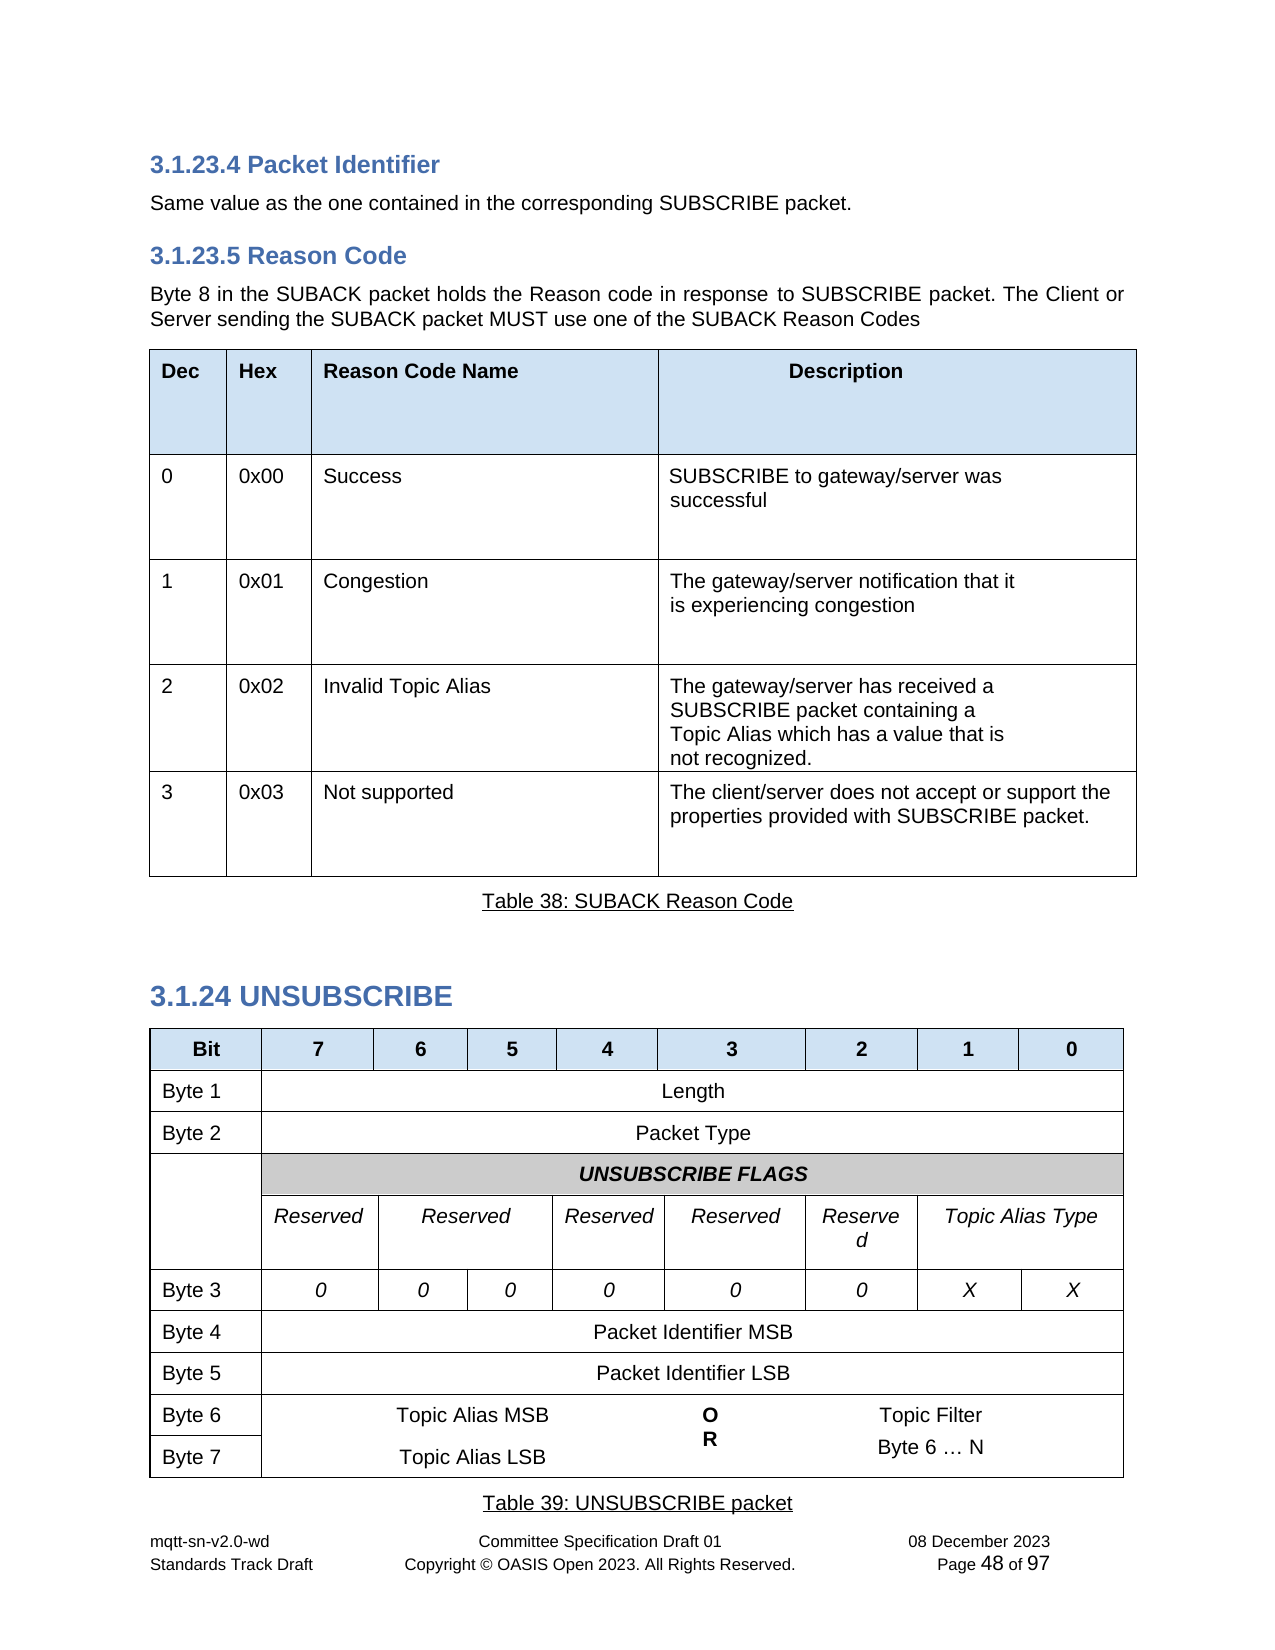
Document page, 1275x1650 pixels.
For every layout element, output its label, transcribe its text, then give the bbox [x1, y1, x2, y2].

table_cell Reserved [379, 1196, 552, 1268]
table_header 5 [468, 1029, 556, 1069]
table_cell Reserved [806, 1196, 917, 1268]
table_cell 0 [806, 1270, 917, 1310]
table_cell Reserved [665, 1196, 805, 1268]
table_cell The gateway/server has received a SUBSCRIBE packet containing a Topic Alias which has a value that is not recognized. [659, 665, 1136, 771]
table_cell [151, 1154, 261, 1268]
table_cell 0 [379, 1270, 467, 1310]
table_cell Reserved [553, 1196, 664, 1268]
table_header 2 [806, 1029, 917, 1069]
table_cell Byte 6 [151, 1395, 261, 1435]
table_header Dec [150, 350, 226, 454]
text Table 39: UNSUBSCRIBE packet [150, 1490, 1125, 1514]
table_cell Byte 4 [151, 1311, 261, 1352]
table_cell 2 [150, 665, 226, 771]
table_header Reason Code Name [312, 350, 658, 454]
table_header 0 [1019, 1029, 1123, 1069]
table_cell 0x01 [227, 560, 311, 664]
table_cell Byte 7 [151, 1436, 261, 1477]
table_header 7 [262, 1029, 373, 1069]
table_cell Success [312, 455, 658, 559]
table_header Description [659, 350, 1136, 454]
table_cell Topic Alias LSB [262, 1435, 683, 1477]
subtitle 3.1.23.5 Reason Code [150, 241, 1124, 269]
table_cell 3 [150, 772, 226, 876]
table_cell Topic Alias Type [918, 1196, 1123, 1268]
table_cell SUBSCRIBE to gateway/server was successful [659, 455, 1136, 559]
table_cell 0 [150, 455, 226, 559]
subtitle 3.1.24 UNSUBSCRIBE [150, 979, 1125, 1013]
table_cell 0x03 [227, 772, 311, 876]
table_cell X [1022, 1270, 1123, 1310]
table_cell Byte 2 [151, 1112, 261, 1153]
text Table 38: SUBACK Reason Code [150, 889, 1125, 913]
table_cell OR [683, 1395, 737, 1477]
table_header 3 [658, 1029, 805, 1069]
table_cell 0x02 [227, 665, 311, 771]
table_header Bit [151, 1029, 261, 1069]
text Byte 8 in the SUBACK packet holds the Reason code in response to SUBSCRIBE packet. The Client or Server sending the SUBACK packet MUST use one of the SUBACK Reason Codes [150, 282, 1124, 331]
table_cell Byte 1 [151, 1071, 261, 1111]
table_cell 0 [262, 1270, 378, 1310]
table_cell Reserved [262, 1196, 378, 1268]
table_cell Length [262, 1071, 1123, 1111]
table_cell 0 [468, 1270, 552, 1310]
table_header 6 [374, 1029, 467, 1069]
table_cell 0x00 [227, 455, 311, 559]
table_cell 0 [665, 1270, 805, 1310]
table_header 4 [557, 1029, 657, 1069]
table_cell Byte 3 [151, 1270, 261, 1310]
table_header 1 [918, 1029, 1018, 1069]
table_cell Topic Alias MSB [262, 1395, 683, 1435]
table_cell Packet Identifier MSB [262, 1311, 1123, 1352]
table_cell The client/server does not accept or support the properties provided with SUBSCRIBE packet. [659, 772, 1136, 876]
table_cell Packet Identifier LSB [262, 1353, 1123, 1393]
table_cell Invalid Topic Alias [312, 665, 658, 771]
table_cell UNSUBSCRIBE FLAGS [262, 1154, 1123, 1194]
table_cell Packet Type [262, 1112, 1123, 1153]
subtitle 3.1.23.4 Packet Identifier [150, 150, 1124, 179]
table_cell Topic Filter Byte 6 … N [737, 1395, 1123, 1477]
table_cell Congestion [312, 560, 658, 664]
table_cell Not supported [312, 772, 658, 876]
table_cell X [918, 1270, 1021, 1310]
table_cell 0 [553, 1270, 664, 1310]
table_header Hex [227, 350, 311, 454]
table_cell The gateway/server notification that it is experiencing congestion [659, 560, 1136, 664]
text Same value as the one contained in the corresponding SUBSCRIBE packet. [150, 191, 1124, 215]
table_cell 1 [150, 560, 226, 664]
table_cell Byte 5 [151, 1353, 261, 1393]
